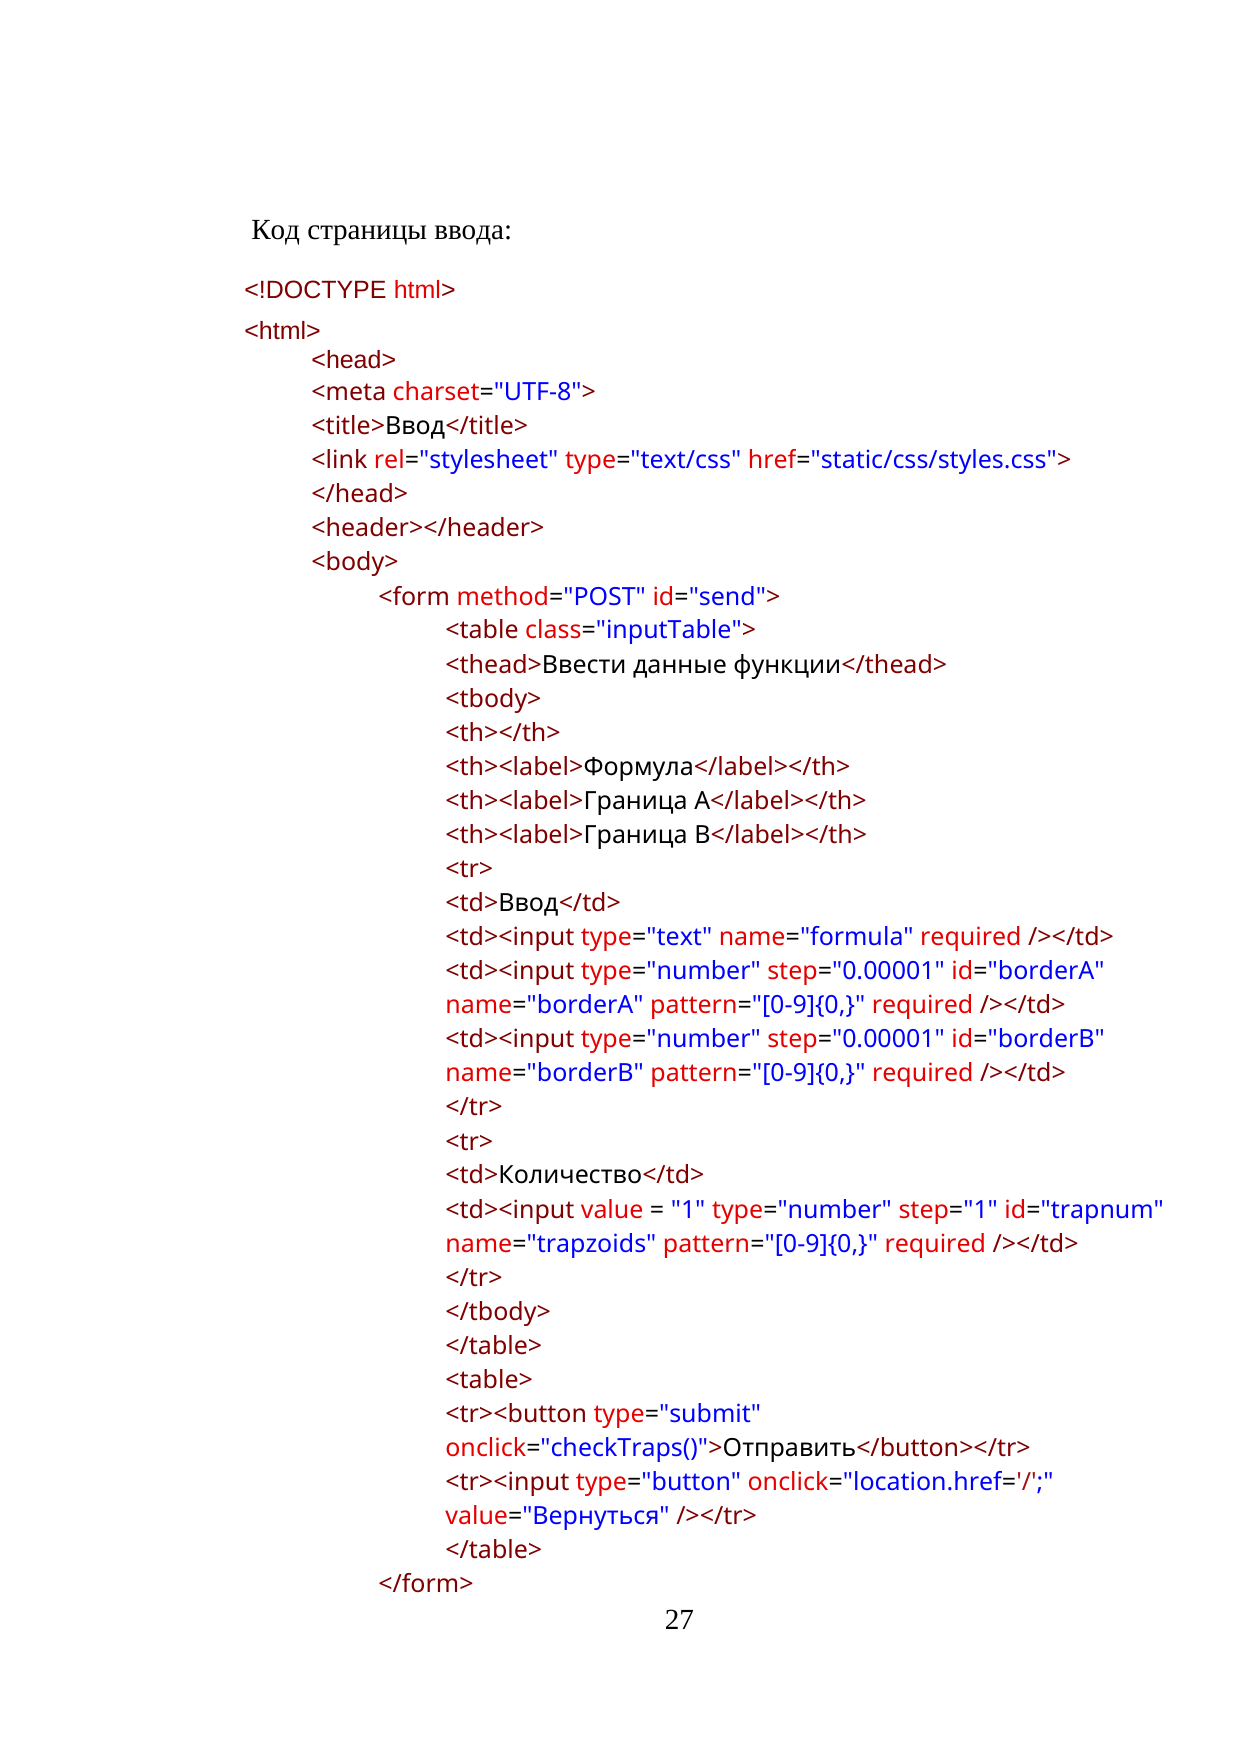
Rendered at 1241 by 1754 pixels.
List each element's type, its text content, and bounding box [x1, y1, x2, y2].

text <table class="inputTable"> [445, 612, 1181, 646]
text <link rel="stylesheet" type="text/css" href="static/css/styles.css"> [311, 442, 1181, 476]
text <td><input value = "1" type="number" step="1" id="trapnum" name="trapzoids" pattern="[0-9]{0,}" required /></td> [445, 1191, 1181, 1259]
text </table> [445, 1532, 1181, 1566]
text <header></header> [311, 510, 1181, 544]
text <th><label>Граница A</label></th> [445, 782, 1181, 817]
text Код страницы ввода: [177, 212, 1181, 246]
text <td><input type="number" step="0.00001" id="borderA" name="borderA" pattern="[0-9]{0,}" required /></td> [445, 953, 1181, 1021]
text <td>Ввод</td> [445, 885, 1181, 919]
text <table> [445, 1362, 1181, 1396]
text </tr> [445, 1089, 1181, 1123]
text <tr> [445, 1123, 1181, 1157]
text <title>Ввод</title> [311, 408, 1181, 442]
text <head> [311, 345, 1181, 374]
text <html> [244, 316, 1181, 345]
text <meta charset="UTF-8"> [311, 374, 1181, 408]
text <td><input type="text" name="formula" required /></td> [445, 919, 1181, 953]
text </table> [445, 1327, 1181, 1362]
text <thead>Ввести данные функции</thead> [445, 646, 1181, 680]
text <body> [311, 544, 1181, 578]
text <th></th> [445, 714, 1181, 748]
text </tr> [445, 1259, 1181, 1293]
text <!DOCTYPE html> [244, 275, 1181, 304]
text </tbody> [445, 1293, 1181, 1327]
text <th><label>Граница B</label></th> [445, 817, 1181, 851]
text <tr><button type="submit" onclick="checkTraps()">Отправить</button></tr> [445, 1396, 1181, 1464]
text <td>Количество</td> [445, 1157, 1181, 1191]
text <td><input type="number" step="0.00001" id="borderB" name="borderB" pattern="[0-9]{0,}" required /></td> [445, 1021, 1181, 1089]
text <tbody> [445, 680, 1181, 714]
text </form> [378, 1566, 1181, 1600]
text <tr><input type="button" onclick="location.href='/';" value="Вернуться" /></tr> [445, 1464, 1181, 1532]
text <th><label>Формула</label></th> [445, 748, 1181, 782]
text </head> [311, 476, 1181, 510]
text <form method="POST" id="send"> [378, 578, 1181, 612]
text <tr> [445, 851, 1181, 885]
